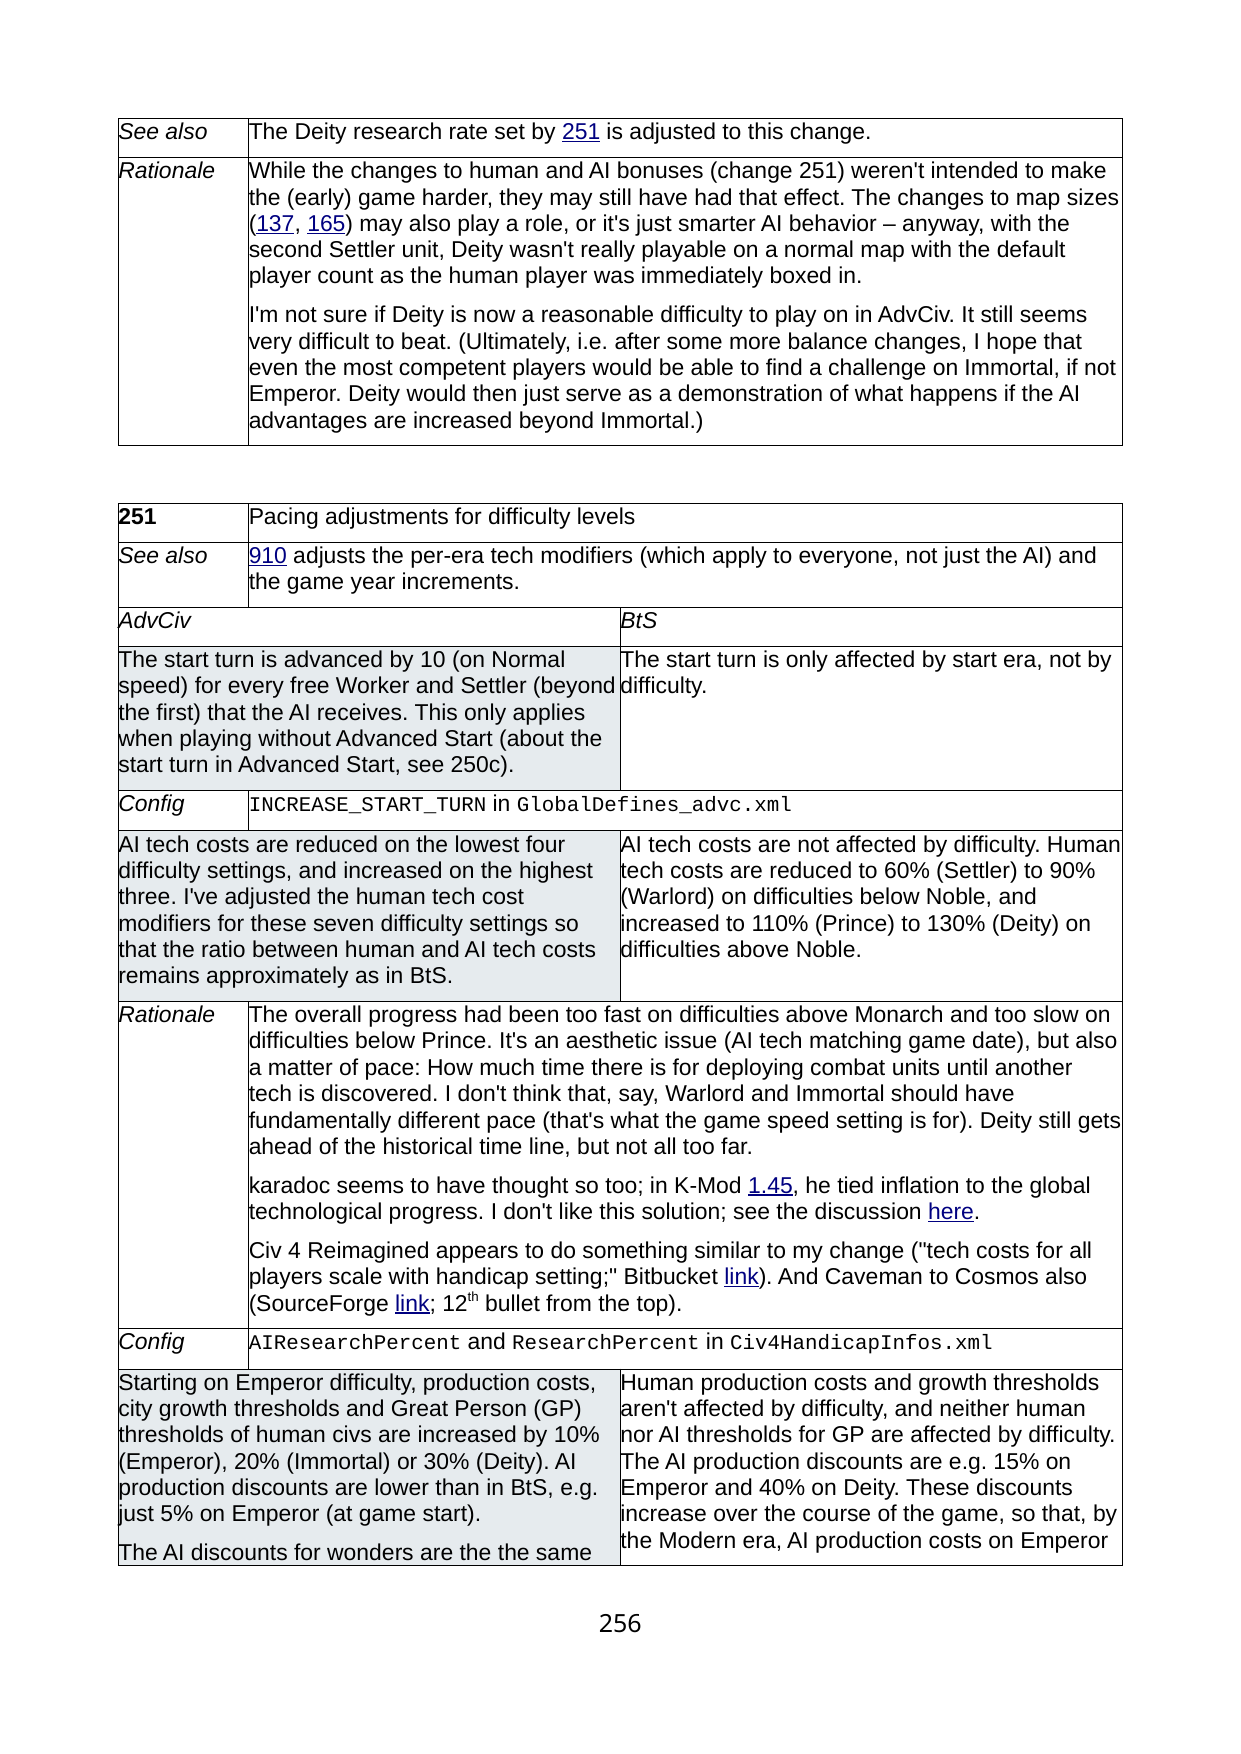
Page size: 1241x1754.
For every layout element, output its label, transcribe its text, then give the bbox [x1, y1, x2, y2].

table_cell AI tech costs are not affected by difficulty. Human tech costs are reduced to 60% (Settler) to 90% (Warlord) on difficulties below Noble, and increased to 110% (Prince) to 130% (Deity) on difficulties above Noble. [621, 831, 1122, 1001]
table_cell The overall progress had been too fast on difficulties above Monarch and too slow on difficulties below Prince. It's an aesthetic issue (AI tech matching game date), but also a matter of pace: How much time there is for deploying combat units until another tech is discovered. I don't think that, say, Warlord and Immortal should have fundamentally different pace (that's what the game speed setting is for). Deity still gets ahead of the historical time line, but not all too far. karadoc seems to have thought so too; in K-Mod 1.45, he tied inflation to the global technological progress. I don't like this solution; see the discussion here. Civ 4 Reimagined appears to do something similar to my change ("tech costs for all players scale with handicap setting;" Bitbucket link). And Caveman to Cosmos also (SourceForge link; 12th bullet from the top). [249, 1002, 1122, 1328]
table_cell Config [119, 1329, 248, 1368]
table_cell Rationale [119, 158, 248, 445]
table_cell 910 adjusts the per-era tech modifiers (which apply to everyone, not just the AI) and the game year increments. [249, 543, 1122, 607]
table_cell Starting on Emperor difficulty, production costs, city growth thresholds and Great Person (GP) thresholds of human civs are increased by 10% (Emperor), 20% (Immortal) or 30% (Deity). AI production discounts are lower than in BtS, e.g. just 5% on Emperor (at game start). The AI discounts for wonders are the the same [119, 1370, 620, 1565]
table_cell While the changes to human and AI bonuses (change 251) weren't intended to make the (early) game harder, they may still have had that effect. The changes to map sizes (137, 165) may also play a role, or it's just smarter AI behavior – anyway, with the second Settler unit, Deity wasn't really playable on a normal map with the default player count as the human player was immediately boxed in. I'm not sure if Deity is now a reasonable difficulty to play on in AdvCiv. It still seems very difficult to beat. (Ultimately, i.e. after some more balance changes, I hope that even the most competent players would be able to find a challenge on Immortal, if not Emperor. Deity would then just serve as a demonstration of what happens if the AI advantages are increased beyond Immortal.) [249, 158, 1122, 445]
table_cell Human production costs and growth thresholds aren't affected by difficulty, and neither human nor AI thresholds for GP are affected by difficulty. The AI production discounts are e.g. 15% on Emperor and 40% on Deity. These discounts increase over the course of the game, so that, by the Modern era, AI production costs on Emperor [621, 1370, 1122, 1565]
table_cell See also [119, 119, 248, 157]
table_cell The start turn is only affected by start era, not by difficulty. [621, 647, 1122, 790]
table_cell AI tech costs are reduced on the lowest four difficulty settings, and increased on the highest three. I've adjusted the human tech cost modifiers for these seven difficulty settings so that the ratio between human and AI tech costs remains approximately as in BtS. [119, 831, 620, 1001]
table_cell The Deity research rate set by 251 is adjusted to this change. [249, 119, 1122, 157]
table_cell Rationale [119, 1002, 248, 1328]
table_cell BtS [621, 608, 1122, 646]
table_cell INCREASE_START_TURN in GlobalDefines_advc.xml [249, 791, 1122, 830]
table_cell AdvCiv [119, 608, 620, 646]
table_header Pacing adjustments for difficulty levels [249, 504, 1122, 542]
table_cell Config [119, 791, 248, 830]
table_cell See also [119, 543, 248, 607]
table_cell The start turn is advanced by 10 (on Normal speed) for every free Worker and Settler (beyond the first) that the AI receives. This only applies when playing without Advanced Start (about the start turn in Advanced Start, see 250c). [119, 647, 620, 790]
table_cell AIResearchPercent and ResearchPercent in Civ4HandicapInfos.xml [249, 1329, 1122, 1368]
table_header 251 [119, 504, 248, 542]
